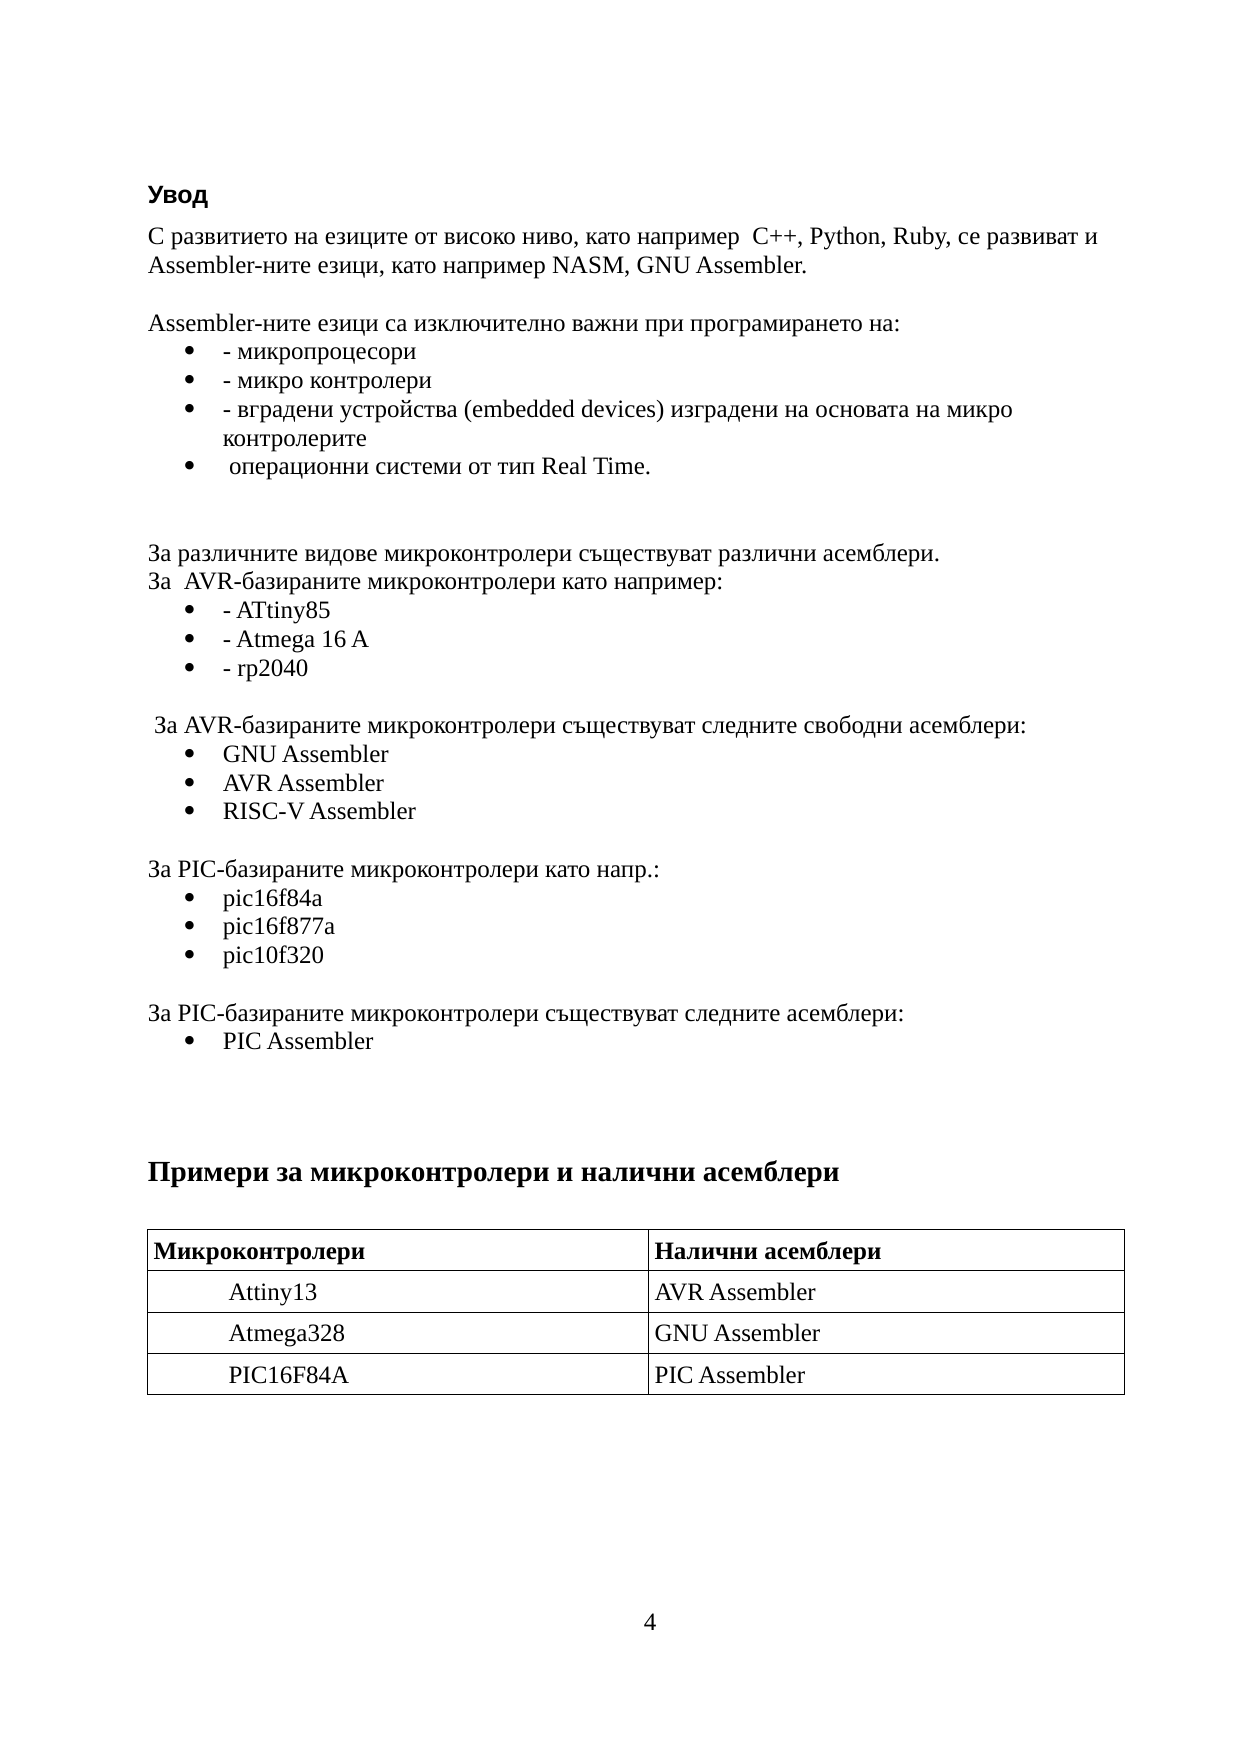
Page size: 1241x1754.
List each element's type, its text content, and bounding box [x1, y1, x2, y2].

list - rp2040 [185, 653, 1152, 681]
list - микропроцесори [185, 336, 1152, 365]
list PIC Assembler [185, 1026, 1152, 1055]
list - микро контролери [185, 365, 1152, 394]
table_header Налични асемблери [649, 1230, 1124, 1270]
list - Atmega 16 A [185, 624, 1152, 653]
table_cell GNU Assembler [649, 1313, 1124, 1353]
text За PIC-базираните микроконтролери съществуват следните асемблери: [148, 998, 1152, 1026]
list RISC-V Assembler [185, 796, 1152, 825]
list - вградени устройства (embedded devices) изградени на основата на микро контролерите [185, 394, 1152, 451]
subtitle Примери за микроконтролери и налични асемблери [148, 1154, 1152, 1188]
text За AVR-базираните микроконтролери като например: [148, 566, 1152, 595]
list pic10f320 [185, 940, 1152, 969]
text За AVR-базираните микроконтролери съществуват следните свободни асемблери: [148, 710, 1152, 739]
list GNU Assembler [185, 739, 1152, 768]
list операционни системи от тип Real Time. [185, 451, 1152, 480]
table_cell PIC16F84A [148, 1354, 648, 1394]
table_cell Atmega328 [148, 1313, 648, 1353]
table_cell PIC Assembler [649, 1354, 1124, 1394]
text Assembler-ните езици са изключително важни при програмирането на: [148, 308, 1152, 336]
list pic16f877a [185, 911, 1152, 940]
table_cell Attiny13 [148, 1271, 648, 1312]
text С развитието на езиците от високо ниво, като например C++, Python, Ruby, се развиват и Assembler-ните езици, като например NASM, GNU Assembler. [148, 221, 1152, 279]
text За различните видове микроконтролери съществуват различни асемблери. [148, 538, 1152, 566]
text За PIC-базираните микроконтролери като напр.: [148, 854, 1152, 883]
subtitle Увод [148, 180, 1152, 209]
list AVR Assembler [185, 768, 1152, 796]
table_header Микроконтролери [148, 1230, 648, 1270]
list pic16f84a [185, 883, 1152, 911]
table_cell AVR Assembler [649, 1271, 1124, 1312]
list - ATtiny85 [185, 595, 1152, 624]
